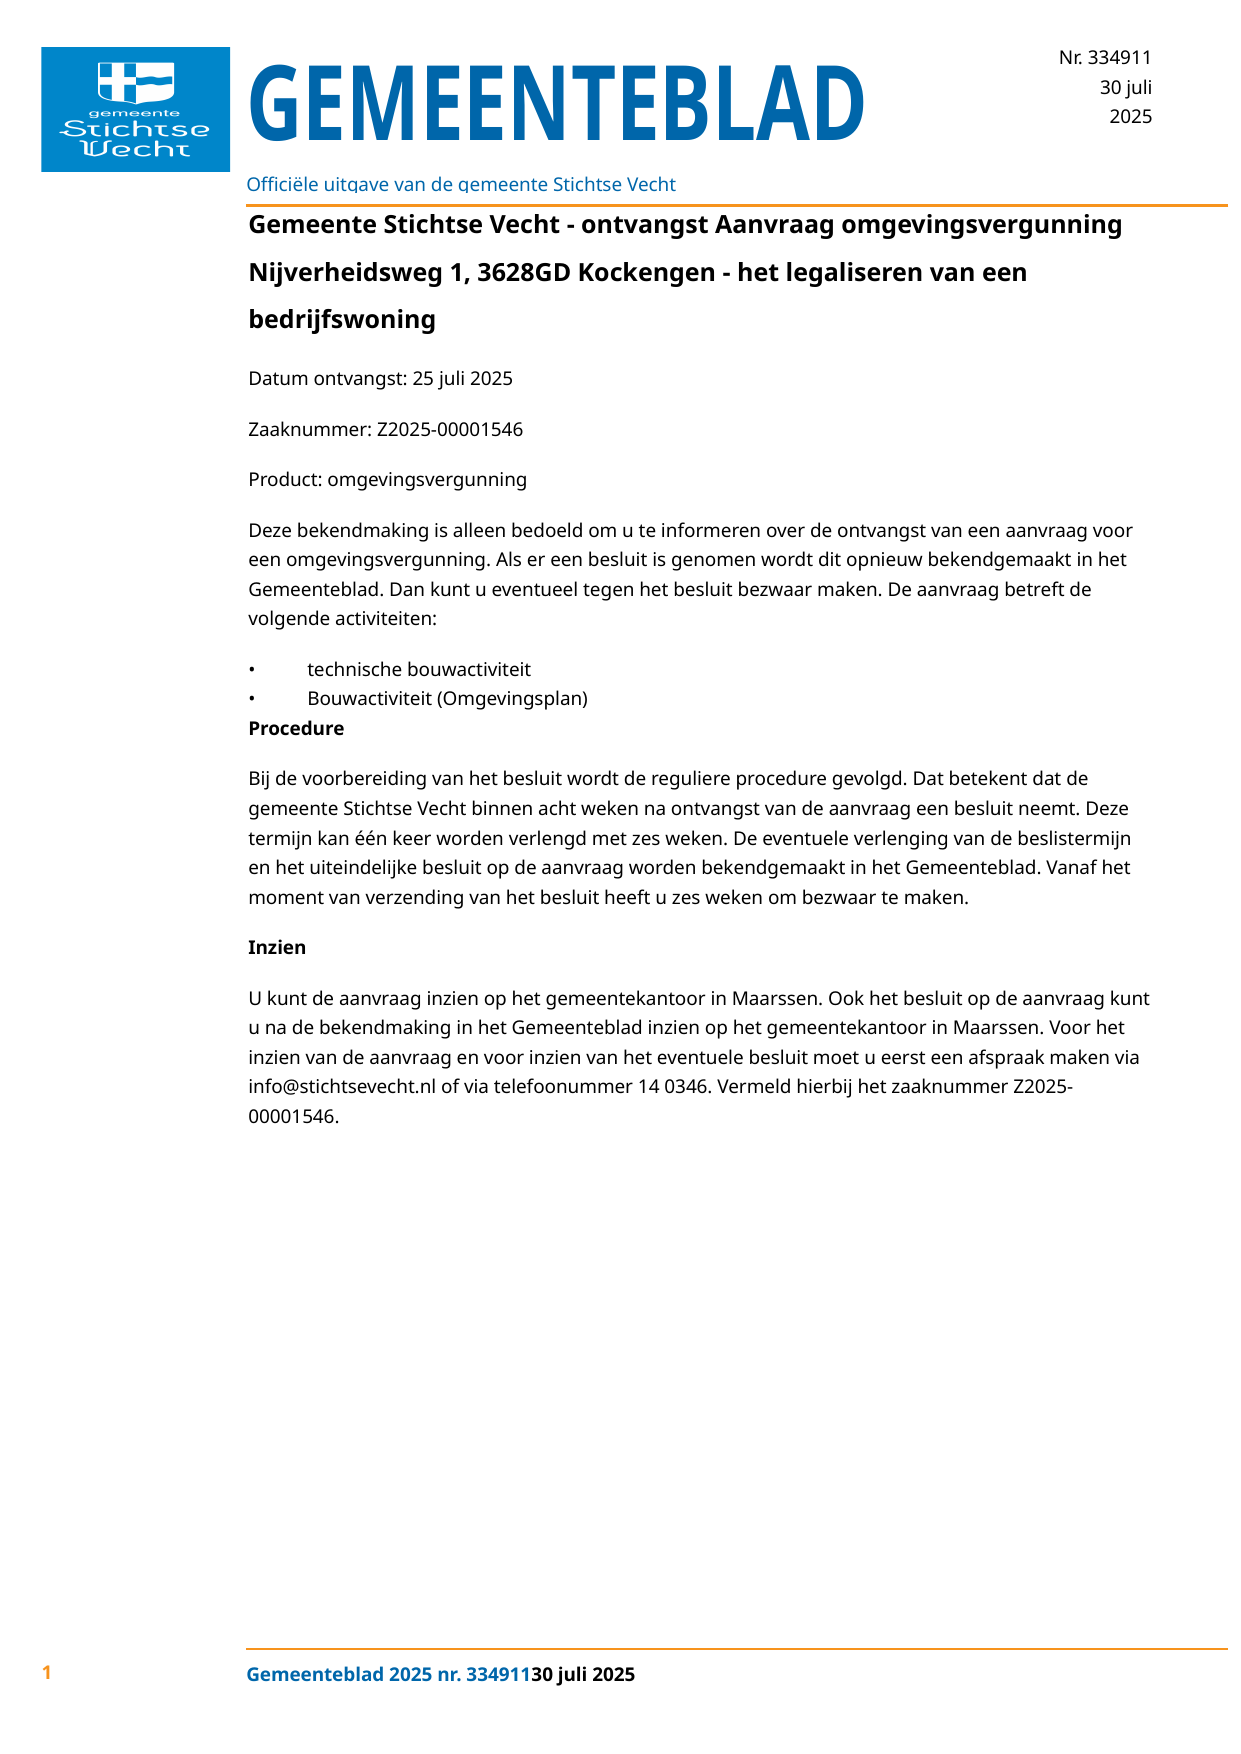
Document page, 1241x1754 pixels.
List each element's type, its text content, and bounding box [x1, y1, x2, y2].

list technische bouwactiviteit [248, 656, 1152, 682]
picture [137, 63, 174, 103]
text Datum ontvangst: 25 juli 2025 [248, 366, 1152, 391]
text Gemeente Stichtse Vecht - ontvangst Aanvraag omgevingsvergunning Nijverheidsweg 1, 3628GD Kockengen - het legaliseren van een bedrijfswoning [248, 207, 1152, 336]
text Procedure [248, 715, 1152, 741]
text Zaaknummer: Z2025-00001546 [248, 416, 1152, 442]
text Bij de voorbereiding van het besluit wordt de reguliere procedure gevolgd. Dat betekent dat de gemeente Stichtse Vecht binnen acht weken na ontvangst van de aanvraag een besluit neemt. Deze termijn kan één keer worden verlengd met zes weken. De eventuele verlenging van de beslistermijn en het uiteindelijke besluit op de aanvraag worden bekendgemaakt in het Gemeenteblad. Vanaf het moment van verzending van het besluit heeft u zes weken om bezwaar te maken. [248, 766, 1152, 909]
text Product: omgevingsvergunning [248, 466, 1152, 492]
text U kunt de aanvraag inzien op het gemeentekantoor in Maarssen. Ook het besluit op de aanvraag kunt u na de bekendmaking in het Gemeenteblad inzien op het gemeentekantoor in Maarssen. Voor het inzien van de aanvraag en voor inzien van het eventuele besluit moet u eerst een afspraak maken via info@stichtsevecht.nl of via telefoonummer 14 0346. Vermeld hierbij het zaaknummer Z2025-00001546. [248, 985, 1152, 1129]
list Bouwactiviteit (Omgevingsplan) [248, 686, 1152, 711]
text Inzien [248, 934, 1152, 960]
text Deze bekendmaking is alleen bedoeld om u te informeren over de ontvangst van een aanvraag voor een omgevingsvergunning. Als er een besluit is genomen wordt dit opnieuw bekendgemaakt in het Gemeenteblad. Dan kunt u eventueel tegen het besluit bezwaar maken. De aanvraag betreft de volgende activiteiten: [248, 517, 1152, 631]
picture [99, 63, 135, 101]
